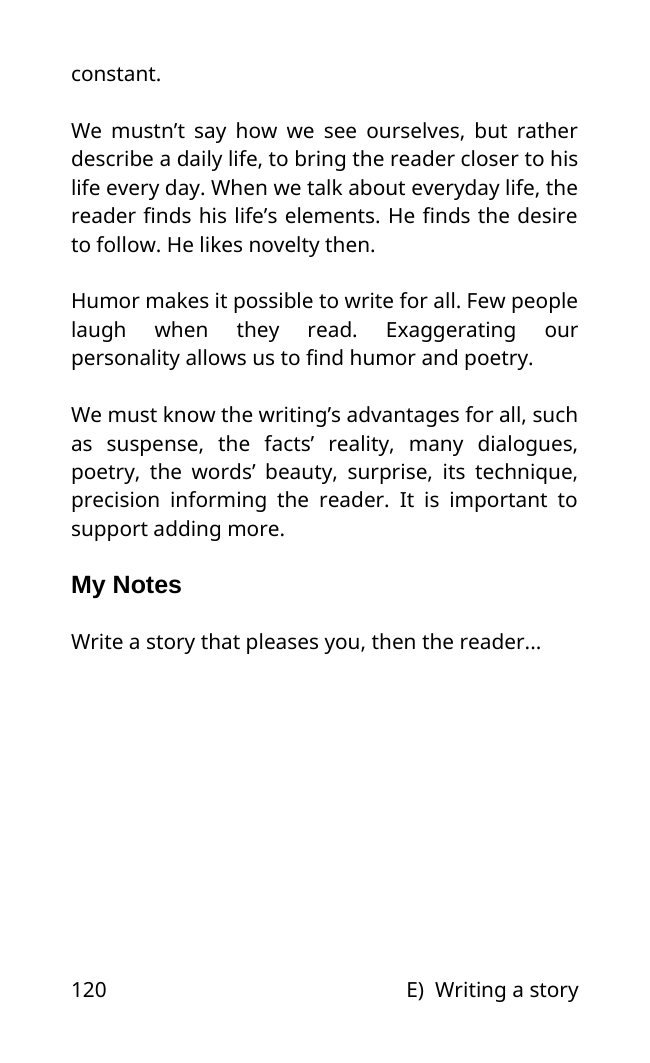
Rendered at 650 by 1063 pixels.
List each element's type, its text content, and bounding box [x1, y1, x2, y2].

text We mustn’t say how we see ourselves, but rather describe a daily life, to bring the reader closer to his life every day. When we talk about everyday life, the reader finds his life’s elements. He finds the desire to follow. He likes novelty then. [71, 87, 579, 258]
subtitle My Notes [71, 542, 579, 598]
text Write a story that pleases you, then the reader... [71, 598, 579, 655]
text constant. [71, 59, 579, 87]
text Humor makes it possible to write for all. Few people laugh when they read. Exaggerating our personality allows us to find humor and poetry. [71, 258, 579, 372]
text We must know the writing’s advantages for all, such as suspense, the facts’ reality, many dialogues, poetry, the words’ beauty, surprise, its technique, precision informing the reader. It is important to support adding more. [71, 372, 579, 542]
